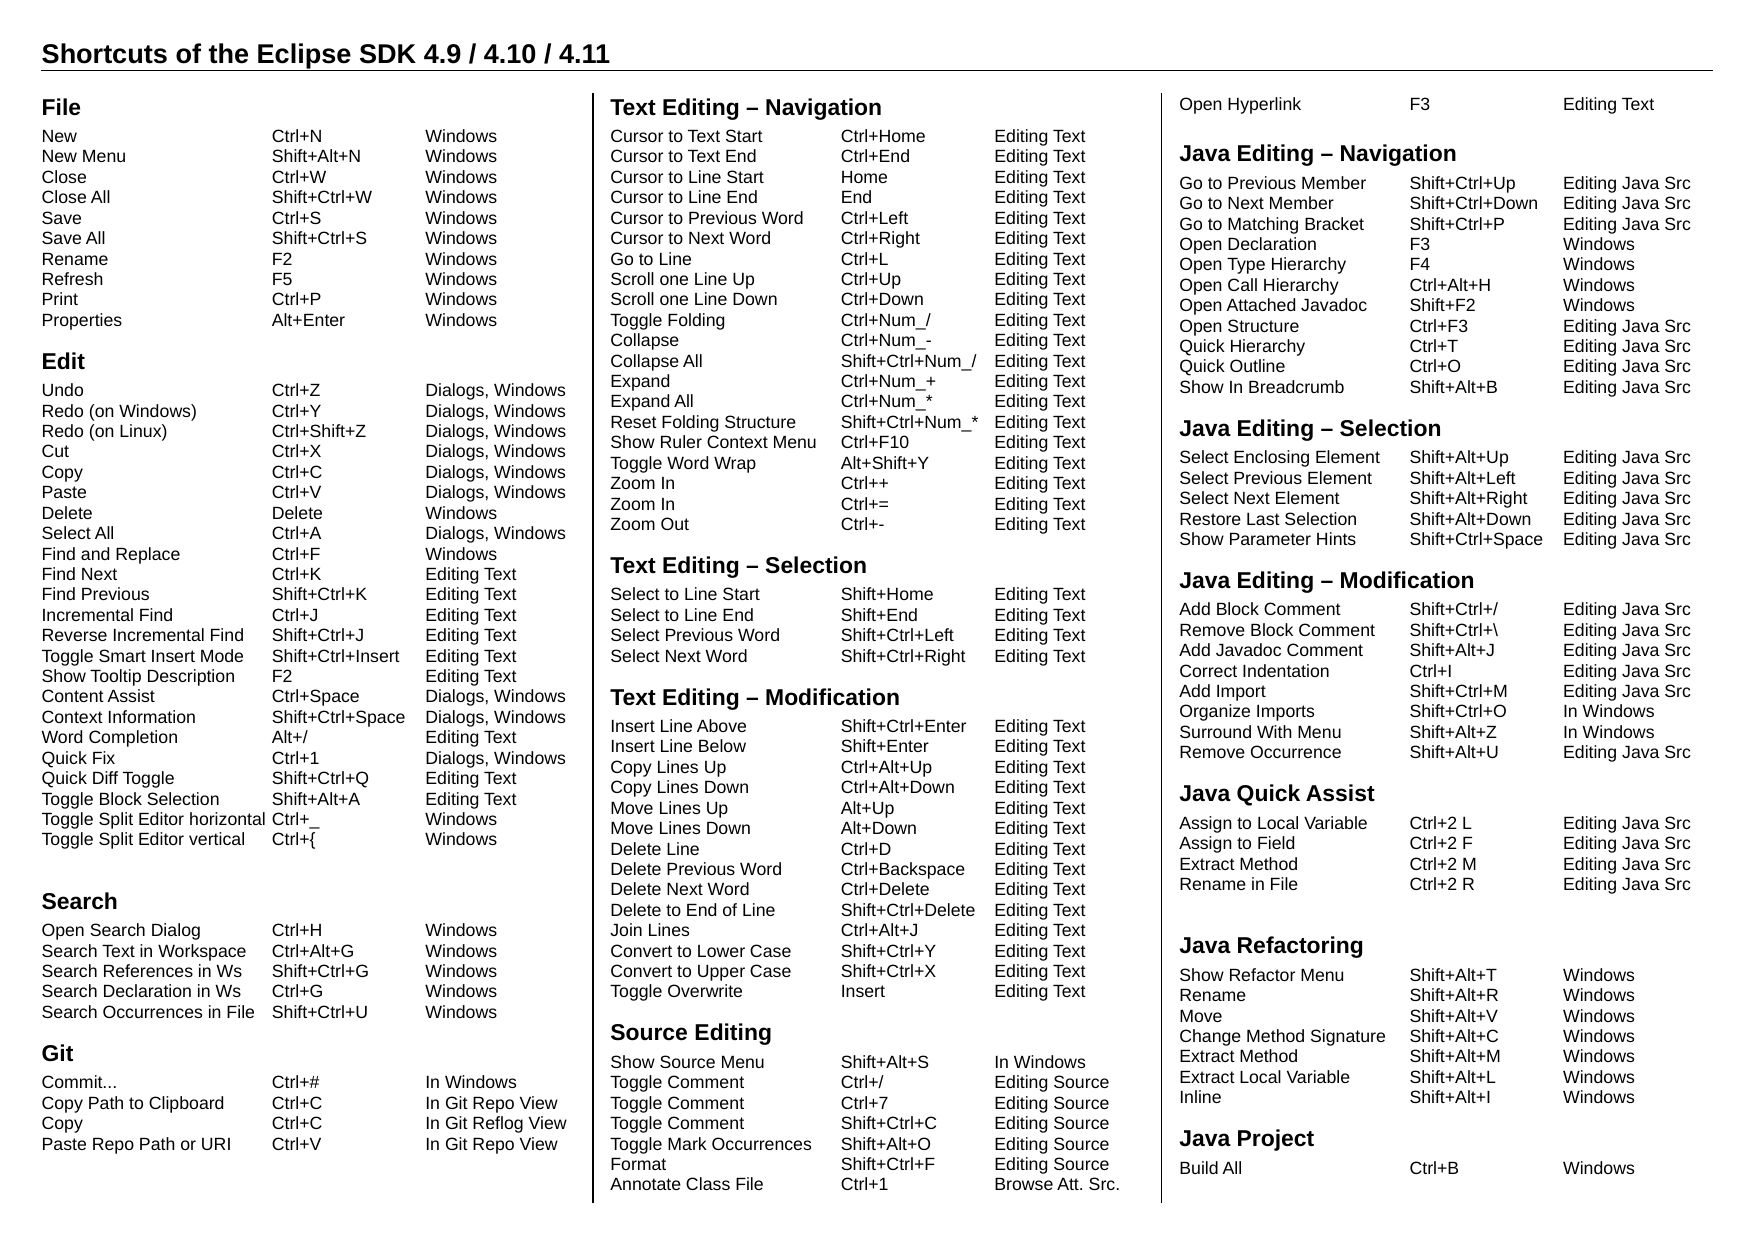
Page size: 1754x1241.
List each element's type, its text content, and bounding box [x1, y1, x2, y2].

subtitle Source Editing [610, 1019, 1144, 1046]
text Annotate Class File Ctrl+1 Browse Att. Src. [610, 1174, 1144, 1194]
text Change Method Signature Shift+Alt+C Windows [1179, 1026, 1713, 1046]
text Surround With Menu Shift+Alt+Z In Windows [1179, 722, 1713, 742]
text Redo (on Windows) Ctrl+Y Dialogs, Windows [41, 400, 575, 421]
text Search Declaration in Ws Ctrl+G Windows [41, 981, 575, 1002]
text Rename Shift+Alt+R Windows [1179, 985, 1713, 1005]
text Scroll one Line Down Ctrl+Down Editing Text [610, 289, 1144, 309]
text Scroll one Line Up Ctrl+Up Editing Text [610, 269, 1144, 289]
text Toggle Block Selection Shift+Alt+A Editing Text [41, 788, 575, 809]
text Show Refactor Menu Shift+Alt+T Windows [1179, 964, 1713, 985]
text Build All Ctrl+B Windows [1179, 1157, 1713, 1178]
text Open Type Hierarchy F4 Windows [1179, 254, 1713, 274]
text Properties Alt+Enter Windows [41, 309, 575, 330]
text Quick Diff Toggle Shift+Ctrl+Q Editing Text [41, 768, 575, 788]
text Collapse Ctrl+Num_- Editing Text [610, 330, 1144, 350]
text Find Previous Shift+Ctrl+K Editing Text [41, 584, 575, 604]
text Open Attached Javadoc Shift+F2 Windows [1179, 295, 1713, 315]
text Delete Next Word Ctrl+Delete Editing Text [610, 879, 1144, 899]
text Paste Repo Path or URI Ctrl+V In Git Repo View [41, 1133, 575, 1154]
subtitle Java Project [1179, 1125, 1713, 1152]
text Show Ruler Context Menu Ctrl+F10 Editing Text [610, 432, 1144, 452]
text Reverse Incremental Find Shift+Ctrl+J Editing Text [41, 625, 575, 645]
text Toggle Smart Insert Mode Shift+Ctrl+Insert Editing Text [41, 645, 575, 666]
text Select Previous Word Shift+Ctrl+Left Editing Text [610, 625, 1144, 645]
text Toggle Word Wrap Alt+Shift+Y Editing Text [610, 452, 1144, 473]
subtitle Java Editing – Navigation [1179, 140, 1713, 167]
text Toggle Split Editor horizontal Ctrl+_ Windows [41, 809, 575, 829]
text Cursor to Text Start Ctrl+Home Editing Text [610, 126, 1144, 146]
text Open Hyperlink F3 Editing Text [1179, 93, 1713, 114]
text Move Lines Down Alt+Down Editing Text [610, 818, 1144, 838]
text Commit... Ctrl+# In Windows [41, 1072, 575, 1092]
text Copy Ctrl+C In Git Reflog View [41, 1113, 575, 1133]
text Refresh F5 Windows [41, 269, 575, 289]
text Show In Breadcrumb Shift+Alt+B Editing Java Src [1179, 377, 1713, 397]
text Delete Line Ctrl+D Editing Text [610, 838, 1144, 859]
subtitle Java Refactoring [1179, 932, 1713, 959]
text Select to Line Start Shift+Home Editing Text [610, 584, 1144, 604]
text Extract Method Shift+Alt+M Windows [1179, 1046, 1713, 1067]
text Remove Occurrence Shift+Alt+U Editing Java Src [1179, 742, 1713, 762]
text Cursor to Previous Word Ctrl+Left Editing Text [610, 207, 1144, 228]
text Assign to Field Ctrl+2 F Editing Java Src [1179, 833, 1713, 853]
text Add Block Comment Shift+Ctrl+/ Editing Java Src [1179, 599, 1713, 619]
text Toggle Comment Shift+Ctrl+C Editing Source [610, 1113, 1144, 1133]
text Show Parameter Hints Shift+Ctrl+Space Editing Java Src [1179, 529, 1713, 549]
text Zoom In Ctrl++ Editing Text [610, 473, 1144, 493]
text Search Occurrences in File Shift+Ctrl+U Windows [41, 1002, 575, 1022]
text Open Structure Ctrl+F3 Editing Java Src [1179, 315, 1713, 336]
text Expand All Ctrl+Num_* Editing Text [610, 391, 1144, 412]
text Restore Last Selection Shift+Alt+Down Editing Java Src [1179, 508, 1713, 529]
text Cursor to Line End End Editing Text [610, 187, 1144, 207]
text Show Tooltip Description F2 Editing Text [41, 666, 575, 686]
text Collapse All Shift+Ctrl+Num_/ Editing Text [610, 350, 1144, 371]
text Delete to End of Line Shift+Ctrl+Delete Editing Text [610, 899, 1144, 920]
subtitle Text Editing – Navigation [610, 93, 1144, 120]
text Cursor to Line Start Home Editing Text [610, 167, 1144, 187]
text Insert Line Below Shift+Enter Editing Text [610, 736, 1144, 757]
text Zoom Out Ctrl+- Editing Text [610, 514, 1144, 534]
text Toggle Overwrite Insert Editing Text [610, 981, 1144, 1002]
text Toggle Folding Ctrl+Num_/ Editing Text [610, 309, 1144, 330]
text Incremental Find Ctrl+J Editing Text [41, 604, 575, 625]
subtitle Text Editing – Selection [610, 552, 1144, 578]
text Join Lines Ctrl+Alt+J Editing Text [610, 920, 1144, 940]
text Convert to Lower Case Shift+Ctrl+Y Editing Text [610, 940, 1144, 961]
subtitle Edit [41, 348, 575, 374]
text Insert Line Above Shift+Ctrl+Enter Editing Text [610, 716, 1144, 736]
text Print Ctrl+P Windows [41, 289, 575, 309]
text Move Shift+Alt+V Windows [1179, 1005, 1713, 1026]
text Go to Line Ctrl+L Editing Text [610, 248, 1144, 269]
text Convert to Upper Case Shift+Ctrl+X Editing Text [610, 961, 1144, 981]
text Copy Lines Up Ctrl+Alt+Up Editing Text [610, 757, 1144, 777]
text Search References in Ws Shift+Ctrl+G Windows [41, 961, 575, 981]
text Copy Path to Clipboard Ctrl+C In Git Repo View [41, 1092, 575, 1113]
text Delete Previous Word Ctrl+Backspace Editing Text [610, 859, 1144, 879]
text Quick Hierarchy Ctrl+T Editing Java Src [1179, 336, 1713, 356]
subtitle Git [41, 1040, 575, 1066]
text Redo (on Linux) Ctrl+Shift+Z Dialogs, Windows [41, 421, 575, 441]
text Find and Replace Ctrl+F Windows [41, 543, 575, 564]
text Move Lines Up Alt+Up Editing Text [610, 797, 1144, 818]
text Select Enclosing Element Shift+Alt+Up Editing Java Src [1179, 447, 1713, 467]
text Search Text in Workspace Ctrl+Alt+G Windows [41, 940, 575, 961]
text Copy Ctrl+C Dialogs, Windows [41, 462, 575, 482]
subtitle Java Editing – Selection [1179, 415, 1713, 441]
text Go to Next Member Shift+Ctrl+Down Editing Java Src [1179, 193, 1713, 213]
text Word Completion Alt+/ Editing Text [41, 727, 575, 747]
text Select All Ctrl+A Dialogs, Windows [41, 523, 575, 543]
subtitle Java Quick Assist [1179, 780, 1713, 807]
text Add Javadoc Comment Shift+Alt+J Editing Java Src [1179, 640, 1713, 660]
text Expand Ctrl+Num_+ Editing Text [610, 371, 1144, 391]
text Copy Lines Down Ctrl+Alt+Down Editing Text [610, 777, 1144, 797]
text Open Declaration F3 Windows [1179, 234, 1713, 254]
text Find Next Ctrl+K Editing Text [41, 564, 575, 584]
text Content Assist Ctrl+Space Dialogs, Windows Context Information Shift+Ctrl+Space Dialogs, Windows [41, 686, 575, 727]
text Open Search Dialog Ctrl+H Windows [41, 920, 575, 940]
text Paste Ctrl+V Dialogs, Windows [41, 482, 575, 502]
text Toggle Comment Ctrl+7 Editing Source [610, 1092, 1144, 1113]
text Assign to Local Variable Ctrl+2 L Editing Java Src [1179, 812, 1713, 833]
text Save Ctrl+S Windows [41, 207, 575, 228]
text Close All Shift+Ctrl+W Windows [41, 187, 575, 207]
text Zoom In Ctrl+= Editing Text [610, 493, 1144, 514]
text Inline Shift+Alt+I Windows [1179, 1087, 1713, 1107]
text Show Source Menu Shift+Alt+S In Windows [610, 1052, 1144, 1072]
text Save All Shift+Ctrl+S Windows [41, 228, 575, 248]
text Quick Outline Ctrl+O Editing Java Src [1179, 356, 1713, 377]
text Go to Matching Bracket Shift+Ctrl+P Editing Java Src [1179, 213, 1713, 234]
subtitle Text Editing – Modification [610, 683, 1144, 710]
text Close Ctrl+W Windows [41, 167, 575, 187]
subtitle Java Editing – Modification [1179, 567, 1713, 593]
text Correct Indentation Ctrl+I Editing Java Src [1179, 660, 1713, 681]
text New Menu Shift+Alt+N Windows [41, 146, 575, 167]
text Cut Ctrl+X Dialogs, Windows [41, 441, 575, 462]
text Open Call Hierarchy Ctrl+Alt+H Windows [1179, 274, 1713, 295]
text Extract Local Variable Shift+Alt+L Windows [1179, 1067, 1713, 1087]
text Select Next Element Shift+Alt+Right Editing Java Src [1179, 488, 1713, 508]
text Cursor to Text End Ctrl+End Editing Text [610, 146, 1144, 167]
subtitle Search [41, 888, 575, 914]
text Reset Folding Structure Shift+Ctrl+Num_* Editing Text [610, 412, 1144, 432]
text Select Next Word Shift+Ctrl+Right Editing Text [610, 645, 1144, 666]
text Quick Fix Ctrl+1 Dialogs, Windows [41, 747, 575, 768]
text New Ctrl+N Windows [41, 126, 575, 146]
text Format Shift+Ctrl+F Editing Source [610, 1154, 1144, 1174]
text Toggle Mark Occurrences Shift+Alt+O Editing Source [610, 1133, 1144, 1154]
text Rename F2 Windows [41, 248, 575, 269]
text Toggle Comment Ctrl+/ Editing Source [610, 1072, 1144, 1092]
subtitle File [41, 93, 575, 120]
text Organize Imports Shift+Ctrl+O In Windows [1179, 701, 1713, 722]
text Rename in File Ctrl+2 R Editing Java Src [1179, 874, 1713, 894]
text Toggle Split Editor vertical Ctrl+{ Windows [41, 829, 575, 849]
text Add Import Shift+Ctrl+M Editing Java Src [1179, 681, 1713, 701]
text Delete Delete Windows [41, 502, 575, 523]
text Select to Line End Shift+End Editing Text [610, 604, 1144, 625]
text Extract Method Ctrl+2 M Editing Java Src [1179, 853, 1713, 874]
text Remove Block Comment Shift+Ctrl+\ Editing Java Src [1179, 619, 1713, 640]
text Undo Ctrl+Z Dialogs, Windows [41, 380, 575, 400]
text Cursor to Next Word Ctrl+Right Editing Text [610, 228, 1144, 248]
text Select Previous Element Shift+Alt+Left Editing Java Src [1179, 467, 1713, 488]
text Go to Previous Member Shift+Ctrl+Up Editing Java Src [1179, 172, 1713, 193]
